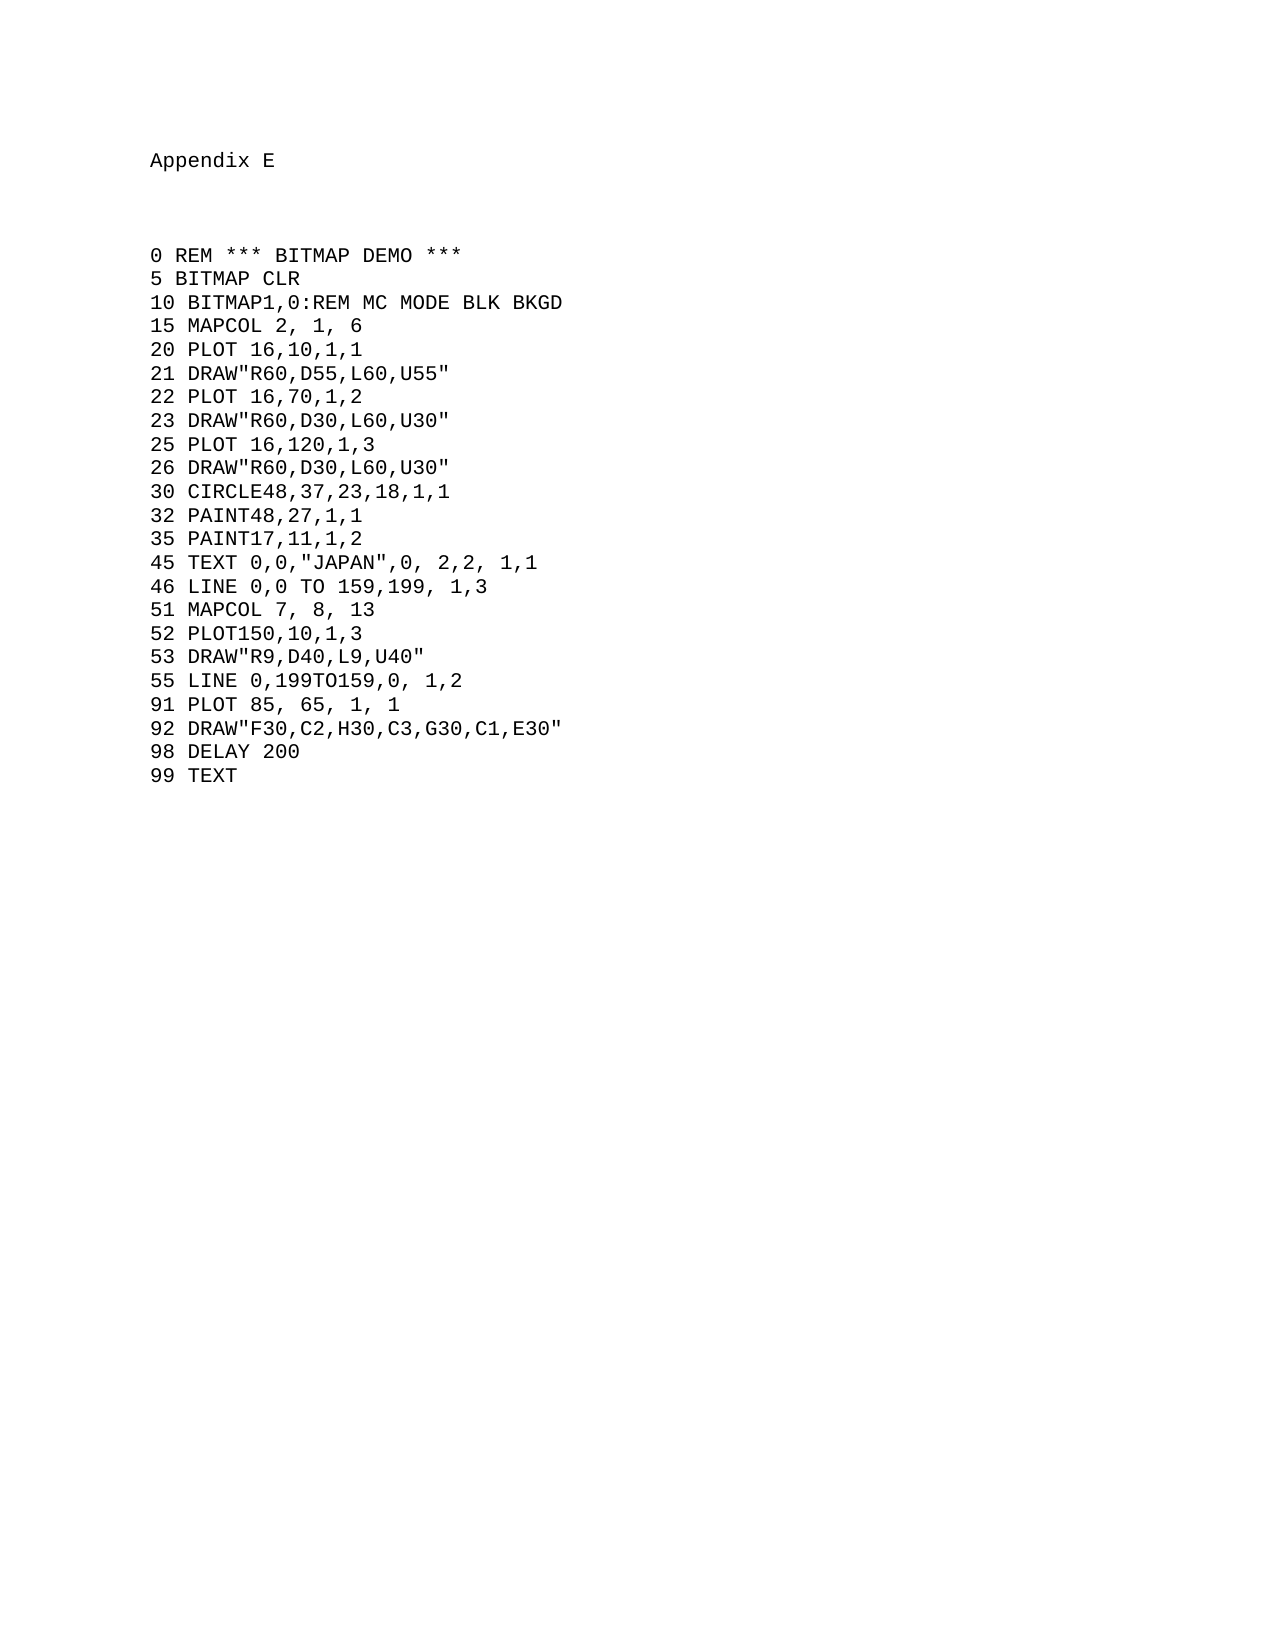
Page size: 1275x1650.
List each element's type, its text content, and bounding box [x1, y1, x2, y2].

text 22 PLOT 16,70,1,2 [150, 386, 1162, 410]
text 0 REM *** BITMAP DEMO *** [150, 244, 1162, 268]
text 20 PLOT 16,10,1,1 [150, 339, 1162, 363]
text 92 DRAW"F30,C2,H30,C3,G30,C1,E30" [150, 717, 1162, 741]
text 15 MAPCOL 2, 1, 6 [150, 316, 1162, 339]
text 45 TEXT 0,0,"JAPAN",0, 2,2, 1,1 [150, 552, 1162, 576]
text 30 CIRCLE48,37,23,18,1,1 [150, 481, 1162, 505]
text 25 PLOT 16,120,1,3 [150, 434, 1162, 457]
text 52 PLOT150,10,1,3 [150, 623, 1162, 647]
text 32 PAINT48,27,1,1 [150, 505, 1162, 528]
text 35 PAINT17,11,1,2 [150, 528, 1162, 552]
text 5 BITMAP CLR [150, 268, 1162, 292]
text 98 DELAY 200 [150, 741, 1162, 765]
text 55 LINE 0,199TO159,0, 1,2 [150, 670, 1162, 694]
text Appendix E [150, 150, 1162, 174]
text 99 TEXT [150, 765, 1162, 788]
text 23 DRAW"R60,D30,L60,U30" [150, 410, 1162, 434]
text 46 LINE 0,0 TO 159,199, 1,3 [150, 576, 1162, 599]
text 51 MAPCOL 7, 8, 13 [150, 599, 1162, 623]
text 26 DRAW"R60,D30,L60,U30" [150, 457, 1162, 481]
text 21 DRAW"R60,D55,L60,U55" [150, 363, 1162, 386]
text 10 BITMAP1,0:REM MC MODE BLK BKGD [150, 292, 1162, 316]
text 53 DRAW"R9,D40,L9,U40" [150, 647, 1162, 670]
text 91 PLOT 85, 65, 1, 1 [150, 694, 1162, 717]
